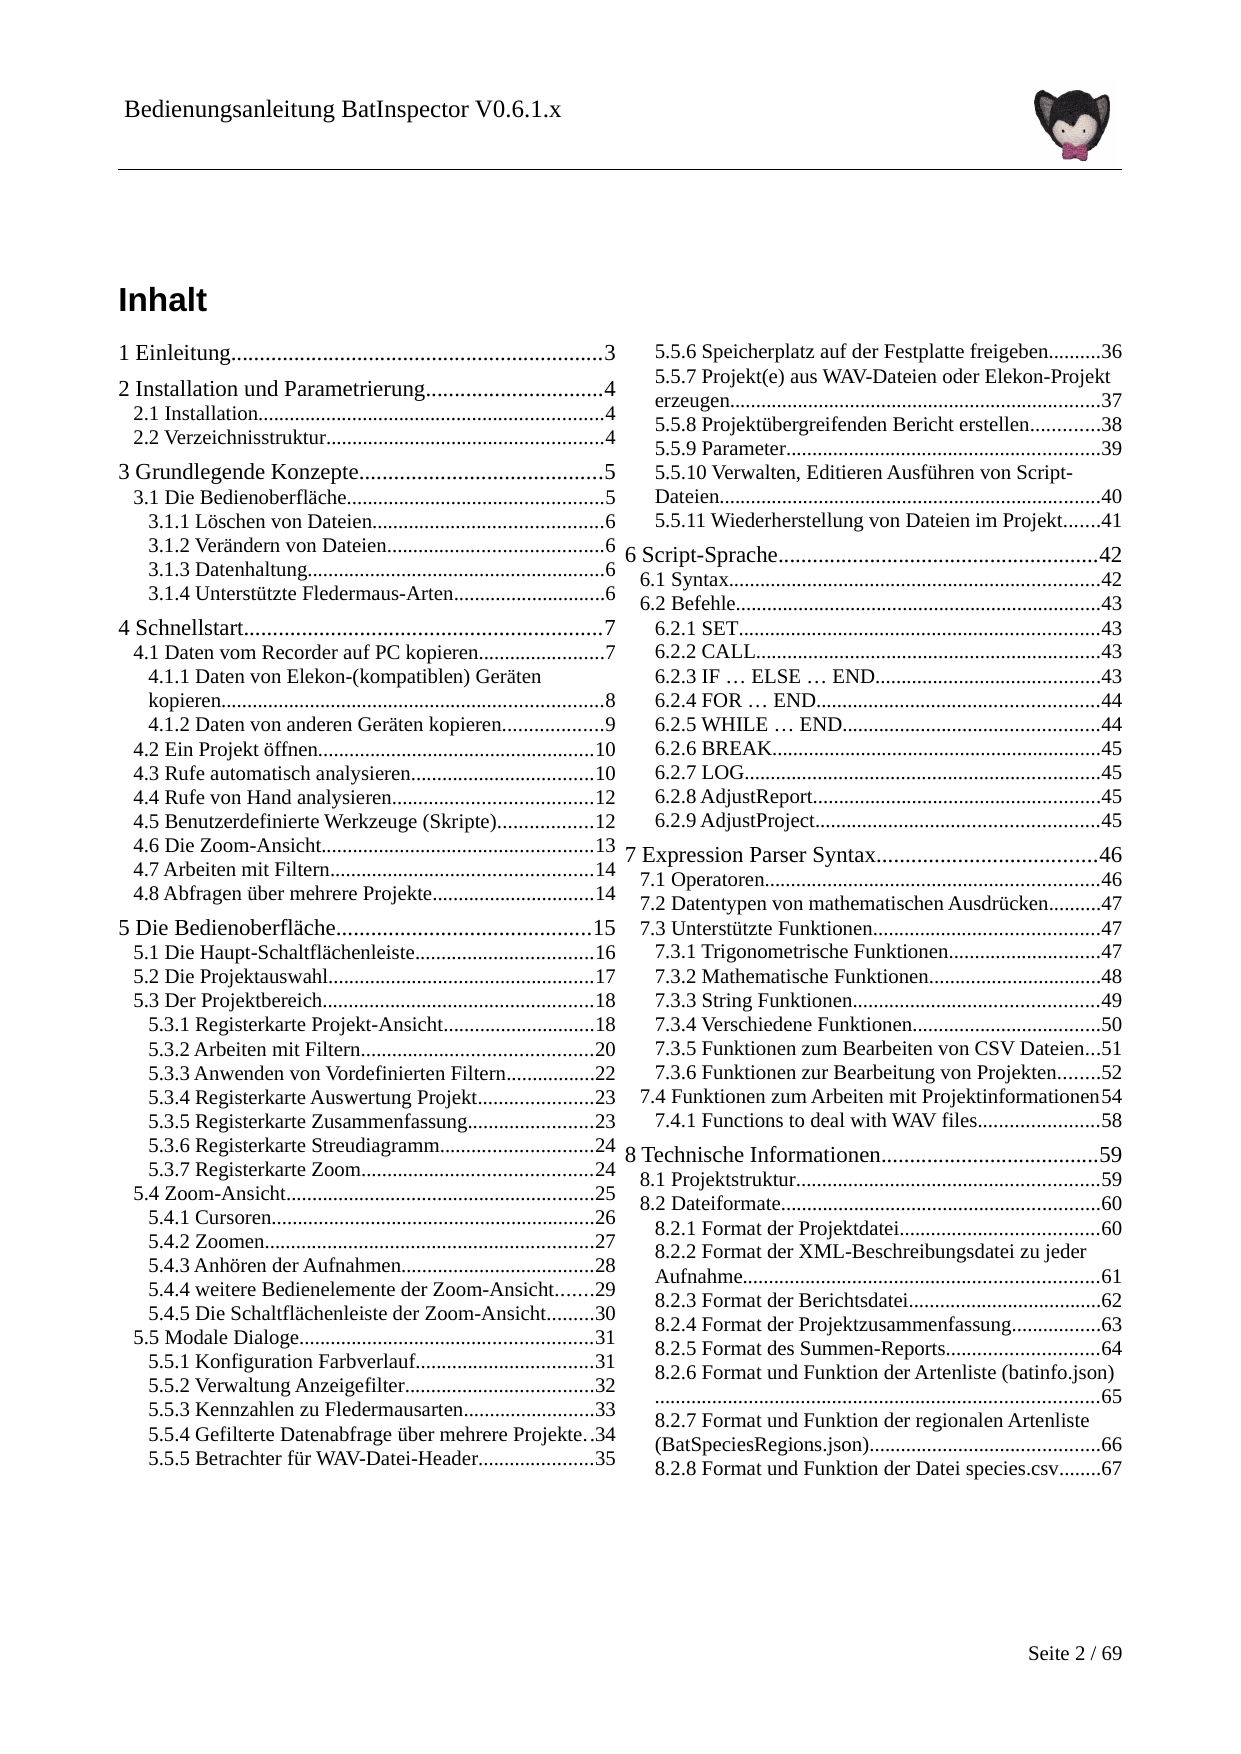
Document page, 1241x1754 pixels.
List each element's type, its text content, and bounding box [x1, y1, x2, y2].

text 8.2.4 Format der Projektzusammenfassung 63 [654, 1312, 1122, 1336]
text 6.1 Syntax 42 [639, 567, 1122, 591]
text 4.1 Daten vom Recorder auf PC kopieren 7 [133, 640, 616, 664]
text 8.2.8 Format und Funktion der Datei species.csv 67 [654, 1456, 1122, 1480]
text 5.3.5 Registerkarte Zusammenfassung 23 [148, 1109, 616, 1133]
text 1 Einleitung 3 [118, 339, 616, 366]
text 8.2.1 Format der Projektdatei 60 [654, 1215, 1122, 1239]
text 5.3.6 Registerkarte Streudiagramm 24 [148, 1133, 616, 1157]
text 5.3.1 Registerkarte Projekt-Ansicht 18 [148, 1012, 616, 1036]
text 4.7 Arbeiten mit Filtern 14 [133, 857, 616, 881]
text 5.3 Der Projektbereich 18 [133, 988, 616, 1012]
text 5.4.1 Cursoren 26 [148, 1205, 616, 1229]
text 3.1.3 Datenhaltung 6 [148, 557, 616, 581]
text 6.2.6 BREAK 45 [654, 736, 1122, 760]
text 5.3.7 Registerkarte Zoom 24 [148, 1157, 616, 1181]
text 8 Technische Informationen 59 [624, 1141, 1122, 1167]
text 5.5.8 Projektübergreifenden Bericht erstellen 38 [654, 412, 1122, 436]
text 5.5.4 Gefilterte Datenabfrage über mehrere Projekte 34 [148, 1421, 616, 1446]
picture [1030, 80, 1119, 169]
text 3.1 Die Bedienoberfläche 5 [133, 484, 616, 509]
text 3 Grundlegende Konzepte 5 [118, 458, 616, 484]
text 4.4 Rufe von Hand analysieren 12 [133, 784, 616, 809]
text 7.4 Funktionen zum Arbeiten mit Projektinformationen 54 [639, 1084, 1122, 1108]
text 7.3.5 Funktionen zum Bearbeiten von CSV Dateien 51 [654, 1036, 1122, 1060]
text 8.1 Projektstruktur 59 [639, 1167, 1122, 1191]
text 6.2.1 SET 43 [654, 615, 1122, 639]
text 7.3.4 Verschiedene Funktionen 50 [654, 1012, 1122, 1036]
text 7.3 Unterstützte Funktionen 47 [639, 915, 1122, 939]
text 7.1 Operatoren 46 [639, 867, 1122, 891]
text 7.4.1 Functions to deal with WAV files 58 [654, 1108, 1122, 1132]
text 4.8 Abfragen über mehrere Projekte 14 [133, 881, 616, 905]
text 5.4.3 Anhören der Aufnahmen 28 [148, 1253, 616, 1277]
text 5.2 Die Projektauswahl 17 [133, 964, 616, 988]
text 5.5.1 Konfiguration Farbverlauf 31 [148, 1349, 616, 1373]
text 5.5.3 Kennzahlen zu Fledermausarten 33 [148, 1397, 616, 1421]
text 8.2.5 Format des Summen-Reports 64 [654, 1336, 1122, 1360]
text 4.2 Ein Projekt öffnen 10 [133, 736, 616, 761]
text 3.1.4 Unterstützte Fledermaus-Arten 6 [148, 581, 616, 605]
text 5.5 Modale Dialoge 31 [133, 1325, 616, 1349]
text 8.2.3 Format der Berichtsdatei 62 [654, 1288, 1122, 1312]
text 6.2.8 AdjustReport 45 [654, 784, 1122, 808]
text 5.3.2 Arbeiten mit Filtern 20 [148, 1036, 616, 1061]
text 8.2.7 Format und Funktion der regionalen Artenliste (BatSpeciesRegions.json) 66 [654, 1408, 1122, 1456]
text 6.2.4 FOR … END 44 [654, 688, 1122, 712]
text 4.3 Rufe automatisch analysieren 10 [133, 761, 616, 784]
text 7.3.2 Mathematische Funktionen 48 [654, 963, 1122, 988]
text 7.3.3 String Funktionen 49 [654, 988, 1122, 1012]
text 4.1.1 Daten von Elekon-(kompatiblen) Geräten kopieren 8 [148, 664, 616, 712]
text 7.3.6 Funktionen zur Bearbeitung von Projekten 52 [654, 1060, 1122, 1084]
text 6.2.2 CALL 43 [654, 639, 1122, 663]
text 7.3.1 Trigonometrische Funktionen 47 [654, 939, 1122, 963]
text 5.5.5 Betrachter für WAV-Datei-Header 35 [148, 1446, 616, 1469]
text 8.2 Dateiformate 60 [639, 1191, 1122, 1215]
text 8.2.6 Format und Funktion der Artenliste (batinfo.json) 65 [654, 1360, 1122, 1408]
text 5.5.2 Verwaltung Anzeigefilter 32 [148, 1373, 616, 1397]
text 6.2.3 IF … ELSE … END 43 [654, 663, 1122, 688]
text 4.6 Die Zoom-Ansicht 13 [133, 833, 616, 857]
text 5.5.10 Verwalten, Editieren Ausführen von Script-Dateien 40 [654, 460, 1122, 508]
text 5.5.11 Wiederherstellung von Dateien im Projekt 41 [654, 508, 1122, 532]
text 2 Installation und Parametrierung 4 [118, 375, 616, 401]
text 5.5.9 Parameter 39 [654, 436, 1122, 460]
text 5.5.7 Projekt(e) aus WAV-Dateien oder Elekon-Projekt erzeugen 37 [654, 363, 1122, 412]
text 4 Schnellstart 7 [118, 614, 616, 640]
text 6.2.9 AdjustProject 45 [654, 808, 1122, 832]
subtitle Inhalt [118, 279, 1122, 318]
text 5.3.3 Anwenden von Vordefinierten Filtern 22 [148, 1061, 616, 1084]
text 3.1.2 Verändern von Dateien 6 [148, 533, 616, 557]
text 6.2.7 LOG 45 [654, 760, 1122, 784]
text 2.2 Verzeichnisstruktur 4 [133, 425, 616, 449]
text 3.1.1 Löschen von Dateien 6 [148, 509, 616, 533]
text 5.1 Die Haupt-Schaltflächenleiste 16 [133, 940, 616, 964]
text 2.1 Installation 4 [133, 401, 616, 425]
text 5.3.4 Registerkarte Auswertung Projekt 23 [148, 1084, 616, 1109]
text 5.5.6 Speicherplatz auf der Festplatte freigeben 36 [654, 339, 1122, 363]
text 4.5 Benutzerdefinierte Werkzeuge (Skripte) 12 [133, 809, 616, 833]
text 8.2.2 Format der XML-Beschreibungsdatei zu jeder Aufnahme 61 [654, 1239, 1122, 1288]
text 7.2 Datentypen von mathematischen Ausdrücken 47 [639, 891, 1122, 915]
text 6.2 Befehle 43 [639, 591, 1122, 615]
text 5.4.5 Die Schaltflächenleiste der Zoom-Ansicht 30 [148, 1301, 616, 1325]
text 5 Die Bedienoberfläche 15 [118, 914, 616, 940]
text 5.4 Zoom-Ansicht 25 [133, 1181, 616, 1205]
text 5.4.4 weitere Bedienelemente der Zoom-Ansicht 29 [148, 1277, 616, 1301]
text 6.2.5 WHILE … END 44 [654, 712, 1122, 736]
text 5.4.2 Zoomen 27 [148, 1229, 616, 1253]
text 7 Expression Parser Syntax 46 [624, 841, 1122, 867]
text 6 Script-Sprache 42 [624, 541, 1122, 567]
text 4.1.2 Daten von anderen Geräten kopieren 9 [148, 712, 616, 736]
